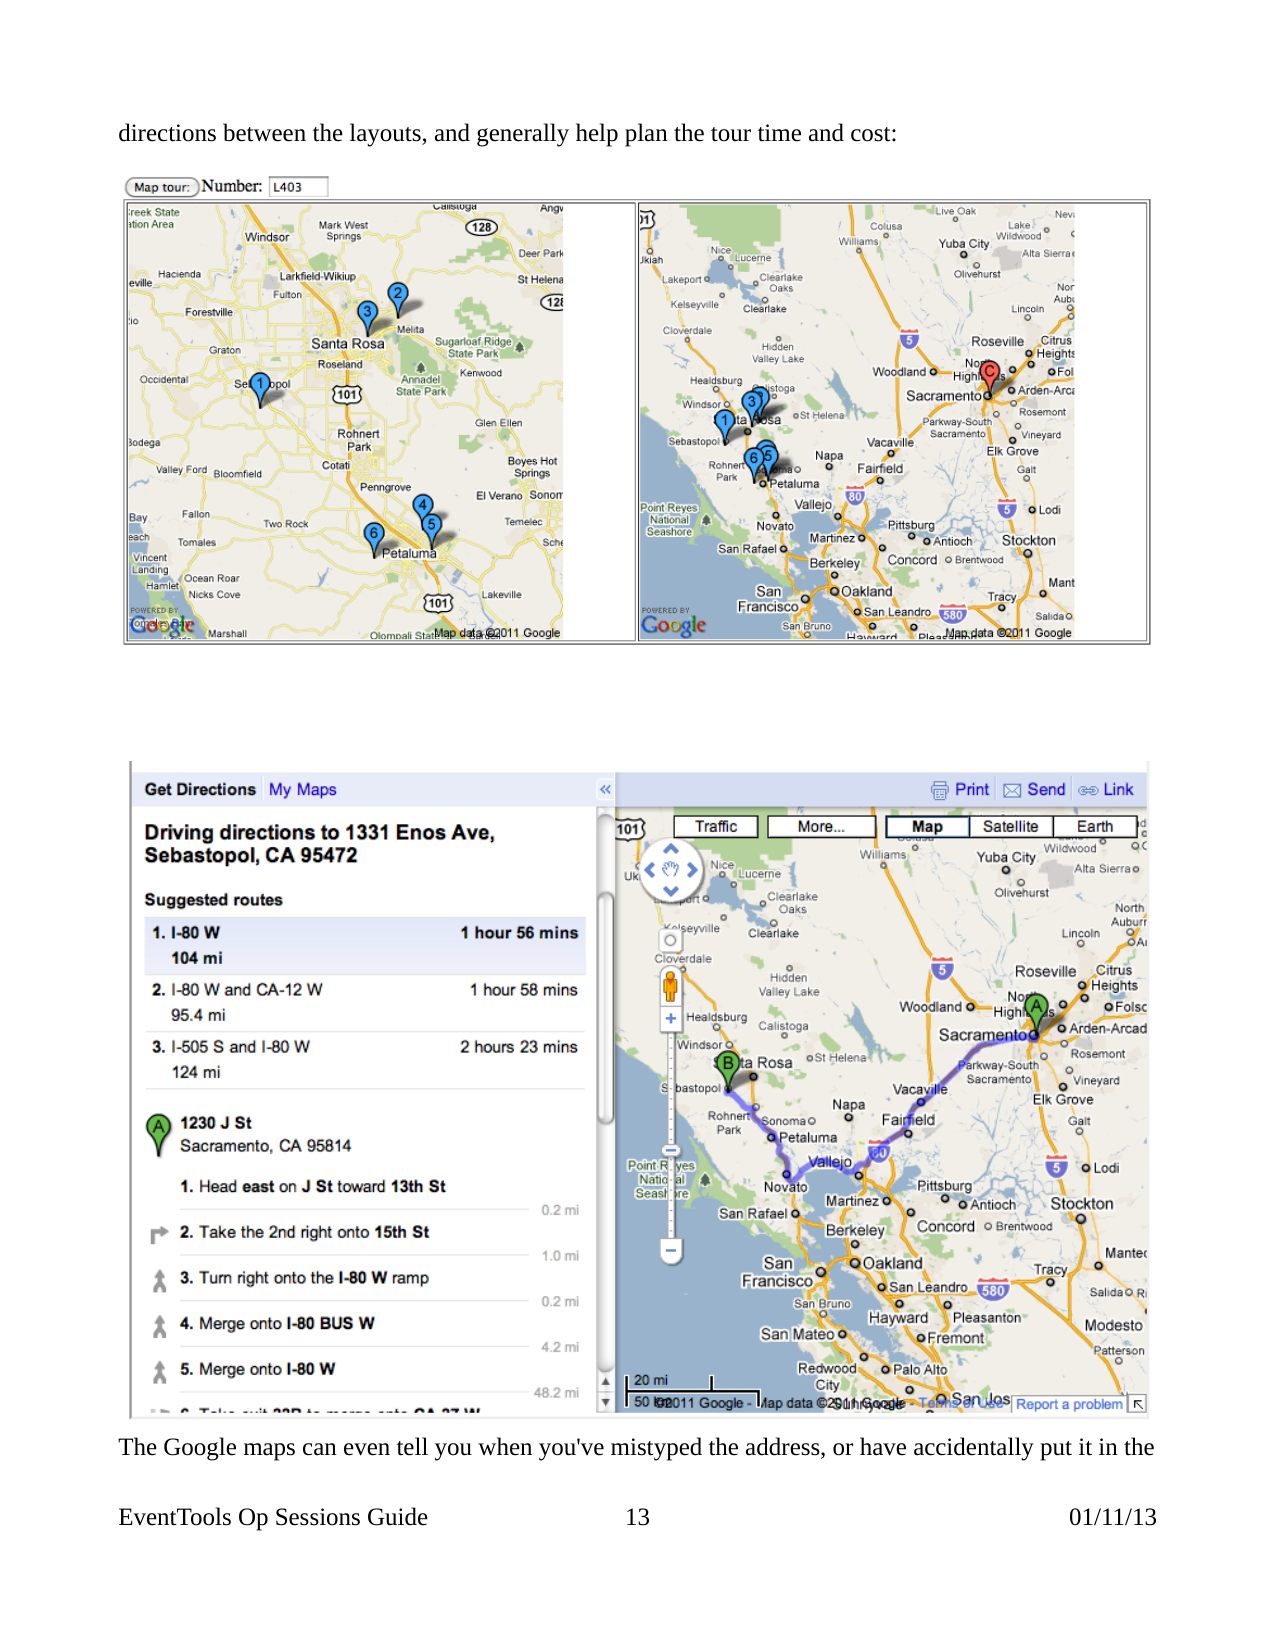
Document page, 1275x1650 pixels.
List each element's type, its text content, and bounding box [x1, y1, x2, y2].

picture [118, 159, 1157, 649]
text directions between the layouts, and generally help plan the tour time and cost: [118, 118, 1157, 147]
text The Google maps can even tell you when you've mistyped the address, or have accidentally put it in the [118, 1432, 1157, 1461]
picture [118, 761, 1157, 1432]
